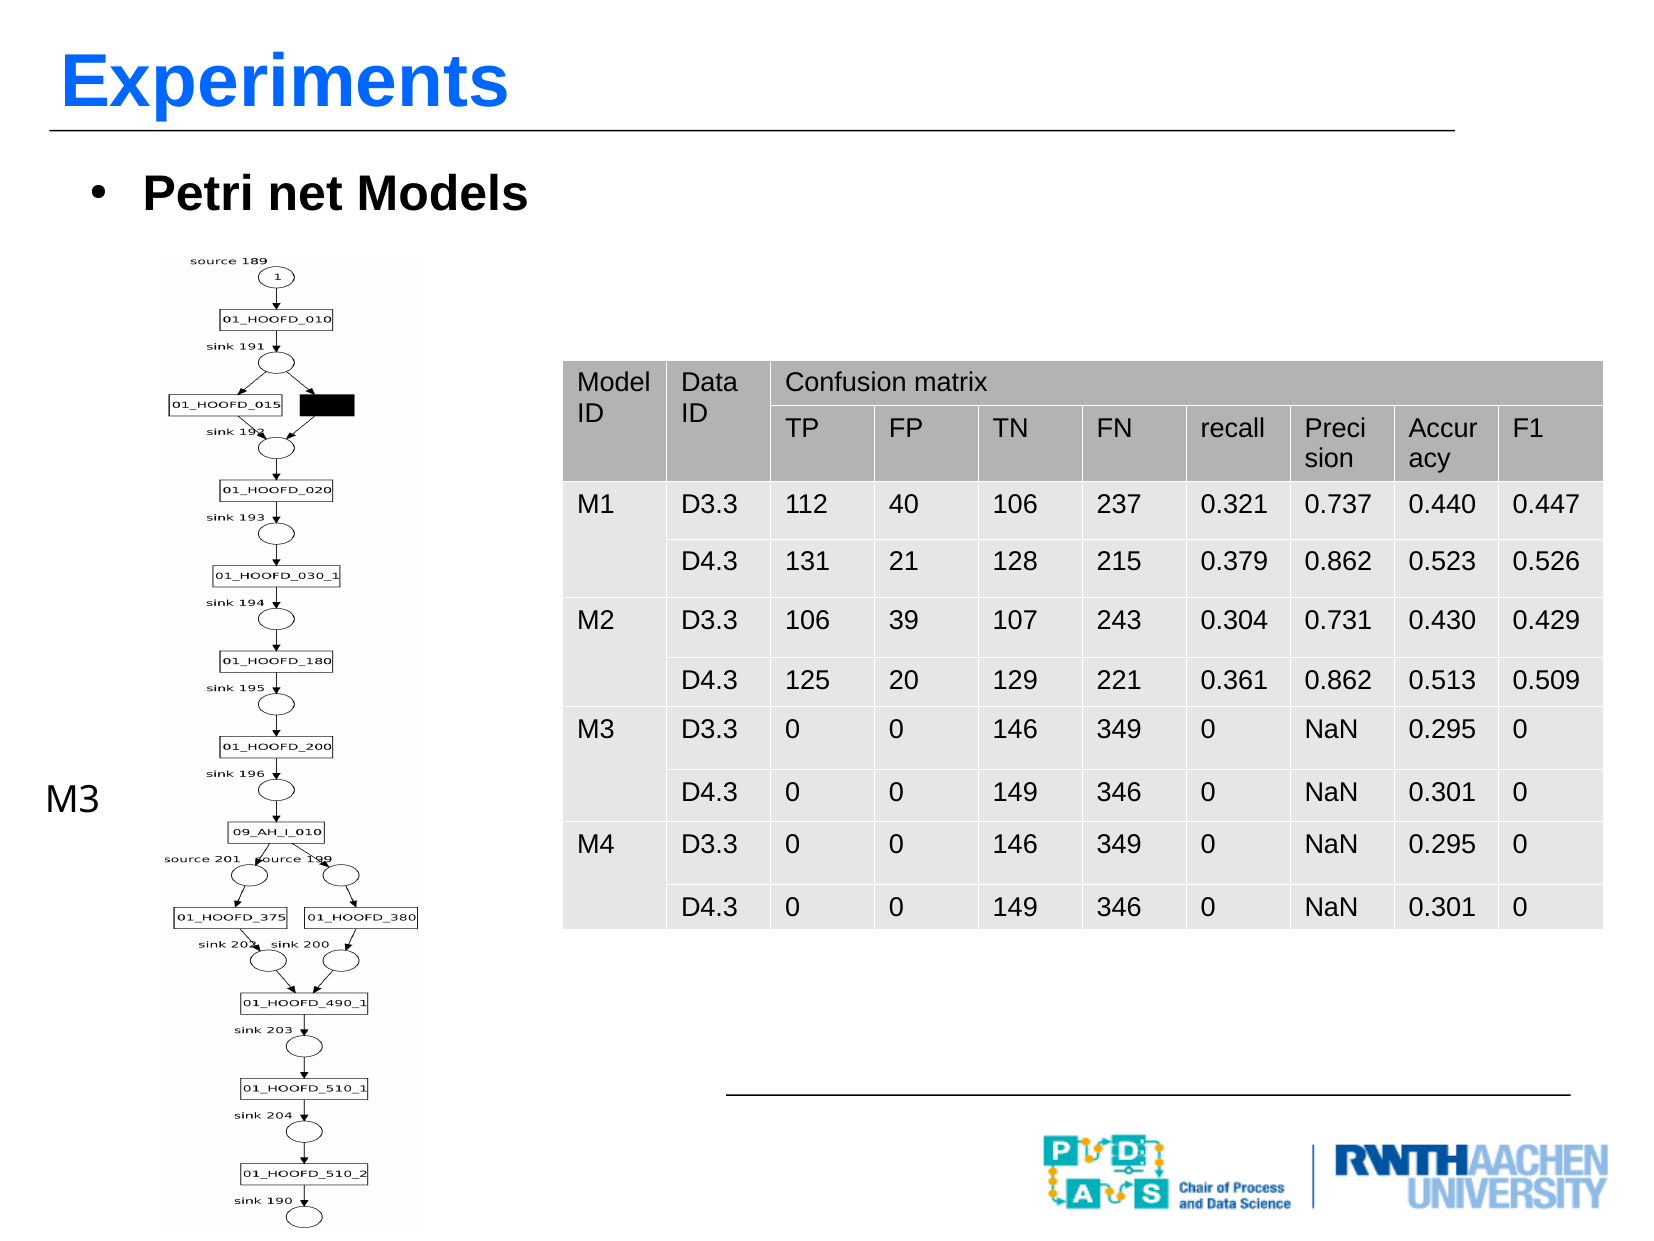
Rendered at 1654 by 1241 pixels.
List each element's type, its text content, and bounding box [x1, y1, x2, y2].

table_cell D3.3 [667, 822, 770, 884]
table_cell 221 [1083, 658, 1186, 706]
table_cell 0 [1499, 885, 1603, 929]
picture [1005, 1090, 1647, 1241]
table_cell 21 [875, 540, 978, 597]
table_cell M4 [563, 822, 666, 929]
table_cell 129 [979, 658, 1082, 706]
table_cell 40 [875, 482, 978, 539]
table_cell 0 [1499, 707, 1603, 769]
table_cell 0 [875, 770, 978, 821]
table_cell 0 [875, 822, 978, 884]
table_cell M1 [563, 482, 666, 597]
text_box [5, 1050, 726, 1241]
table_header Data ID [667, 361, 770, 481]
table_cell FN [1083, 406, 1186, 481]
table_cell 0.440 [1395, 482, 1498, 539]
table_cell 125 [771, 658, 874, 706]
table_cell D3.3 [667, 707, 770, 769]
table_cell 0.731 [1291, 598, 1394, 657]
table_cell 0 [1187, 822, 1290, 884]
table_cell recall [1187, 406, 1290, 481]
table_cell 106 [979, 482, 1082, 539]
table_cell 131 [771, 540, 874, 597]
table_cell 0.301 [1395, 770, 1498, 821]
table_cell FP [875, 406, 978, 481]
table_cell 237 [1083, 482, 1186, 539]
table_cell 0 [1499, 770, 1603, 821]
list Petri net Models [71, 165, 1321, 301]
table_cell 0.523 [1395, 540, 1498, 597]
table_cell 0 [771, 885, 874, 929]
table_cell 39 [875, 598, 978, 657]
table_cell 0.737 [1291, 482, 1394, 539]
table_cell D3.3 [667, 482, 770, 539]
table_cell TP [771, 406, 874, 481]
table_cell 0 [1187, 770, 1290, 821]
table_cell D4.3 [667, 885, 770, 929]
table_cell D3.3 [667, 598, 770, 657]
table_cell 0.361 [1187, 658, 1290, 706]
picture [165, 254, 421, 1231]
table_cell 0.295 [1395, 822, 1498, 884]
table_cell TN [979, 406, 1082, 481]
table_cell 0 [1499, 822, 1603, 884]
table_cell F1 [1499, 406, 1603, 481]
table_cell M2 [563, 598, 666, 706]
table_cell 0.304 [1187, 598, 1290, 657]
table_cell Accuracy [1395, 406, 1498, 481]
table_cell 0.429 [1499, 598, 1603, 657]
table_cell NaN [1291, 770, 1394, 821]
table_cell 0.430 [1395, 598, 1498, 657]
table_cell 346 [1083, 770, 1186, 821]
table_cell M3 [563, 707, 666, 821]
table_cell 106 [771, 598, 874, 657]
table_header Confusion matrix [771, 361, 1603, 405]
table_cell 349 [1083, 822, 1186, 884]
table_cell 0 [771, 770, 874, 821]
table_cell 112 [771, 482, 874, 539]
table_cell 243 [1083, 598, 1186, 657]
table_cell 0 [1187, 885, 1290, 929]
table_cell 149 [979, 885, 1082, 929]
table_cell 20 [875, 658, 978, 706]
text_box M3 [30, 765, 151, 826]
table_cell 146 [979, 707, 1082, 769]
table_cell 149 [979, 770, 1082, 821]
table_cell 215 [1083, 540, 1186, 597]
table_cell 0 [875, 885, 978, 929]
table_cell 0 [1187, 707, 1290, 769]
table_cell 0.301 [1395, 885, 1498, 929]
title Experiments [60, 30, 1549, 131]
table_cell 0.509 [1499, 658, 1603, 706]
table_cell 0.295 [1395, 707, 1498, 769]
table_cell Precision [1291, 406, 1394, 481]
table_cell 346 [1083, 885, 1186, 929]
table_cell D4.3 [667, 658, 770, 706]
table_cell 349 [1083, 707, 1186, 769]
table_cell 0 [771, 822, 874, 884]
table_cell 0.862 [1291, 658, 1394, 706]
table_cell 0.513 [1395, 658, 1498, 706]
table_cell 0.447 [1499, 482, 1603, 539]
table_cell 0.862 [1291, 540, 1394, 597]
table_cell D4.3 [667, 540, 770, 597]
table_cell 0.379 [1187, 540, 1290, 597]
table_cell 0.321 [1187, 482, 1290, 539]
table_cell 0 [771, 707, 874, 769]
table_header Model ID [563, 361, 666, 481]
table_cell D4.3 [667, 770, 770, 821]
table_cell NaN [1291, 707, 1394, 769]
table_cell NaN [1291, 822, 1394, 884]
table_cell 0.526 [1499, 540, 1603, 597]
table_cell 0 [875, 707, 978, 769]
table_cell 146 [979, 822, 1082, 884]
table_cell 107 [979, 598, 1082, 657]
table_cell NaN [1291, 885, 1394, 929]
table_cell 128 [979, 540, 1082, 597]
